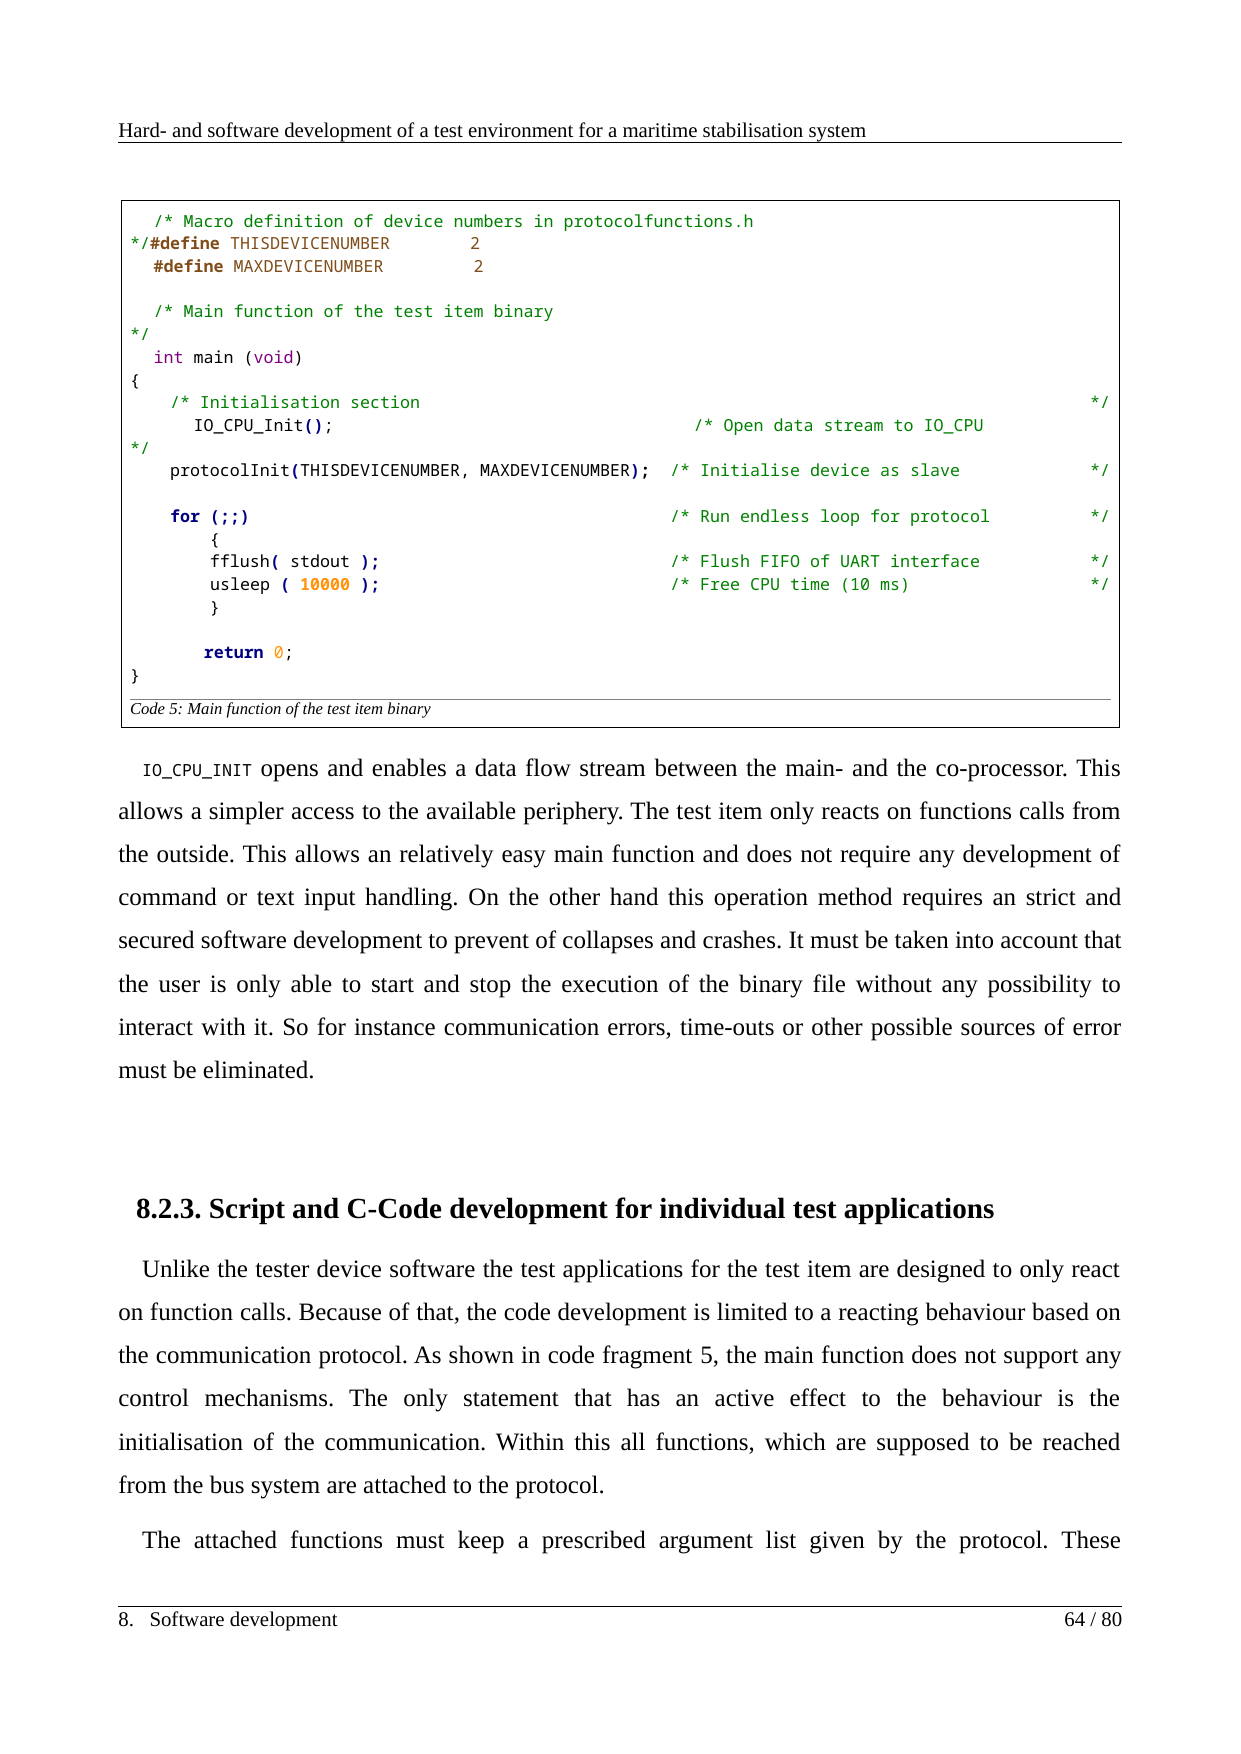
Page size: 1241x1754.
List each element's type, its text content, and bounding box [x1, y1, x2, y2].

subtitle Script and C-Code development for individual test applications [118, 1191, 1122, 1225]
text /* Main function of the test item binary */ [130, 300, 1111, 346]
text The attached functions must keep a prescribed argument list given by the protocol. These [118, 1525, 1122, 1554]
text return 0; } [130, 618, 1111, 686]
text int main (void) { /* Initialisation section */ [130, 346, 1111, 414]
text #define MAXDEVICENUMBER 2 [130, 255, 1111, 277]
text /* Macro definition of device numbers in protocolfunctions.h */#define THISDEVICENUMBER 2 [130, 209, 1111, 255]
text Unlike the tester device software the test applications for the test item are designed to only react on function calls. Because of that, the code development is limited to a reacting behaviour based on the communication protocol. As shown in code fragment 5, the main function does not support any control mechanisms. The only statement that has an active effect to the behaviour is the initialisation of the communication. Within this all functions, which are supposed to be reached from the bus system are attached to the protocol. [118, 1254, 1122, 1498]
text IO_CPU_Init(); /* Open data stream to IO_CPU */ protocolInit(THISDEVICENUMBER, MAXDEVICENUMBER); /* Initialise device as slave */ for (;;) /* Run endless loop for protocol */ { fflush( stdout ); /* Flush FIFO of UART interface */ usleep ( 10000 ); /* Free CPU time (10 ms) */ } [130, 414, 1111, 618]
text IO_CPU_INIT opens and enables a data flow stream between the main- and the co-processor. This allows a simpler access to the available periphery. The test item only reacts on functions calls from the outside. This allows an relatively easy main function and does not require any development of command or text input handling. On the other hand this operation method requires an strict and secured software development to prevent of collapses and crashes. It must be taken into account that the user is only able to start and stop the execution of the binary file without any possibility to interact with it. So for instance communication errors, time-outs or other possible sources of error must be eliminated. [118, 177, 1122, 1084]
text Code 5: Main function of the test item binary [130, 700, 1111, 718]
